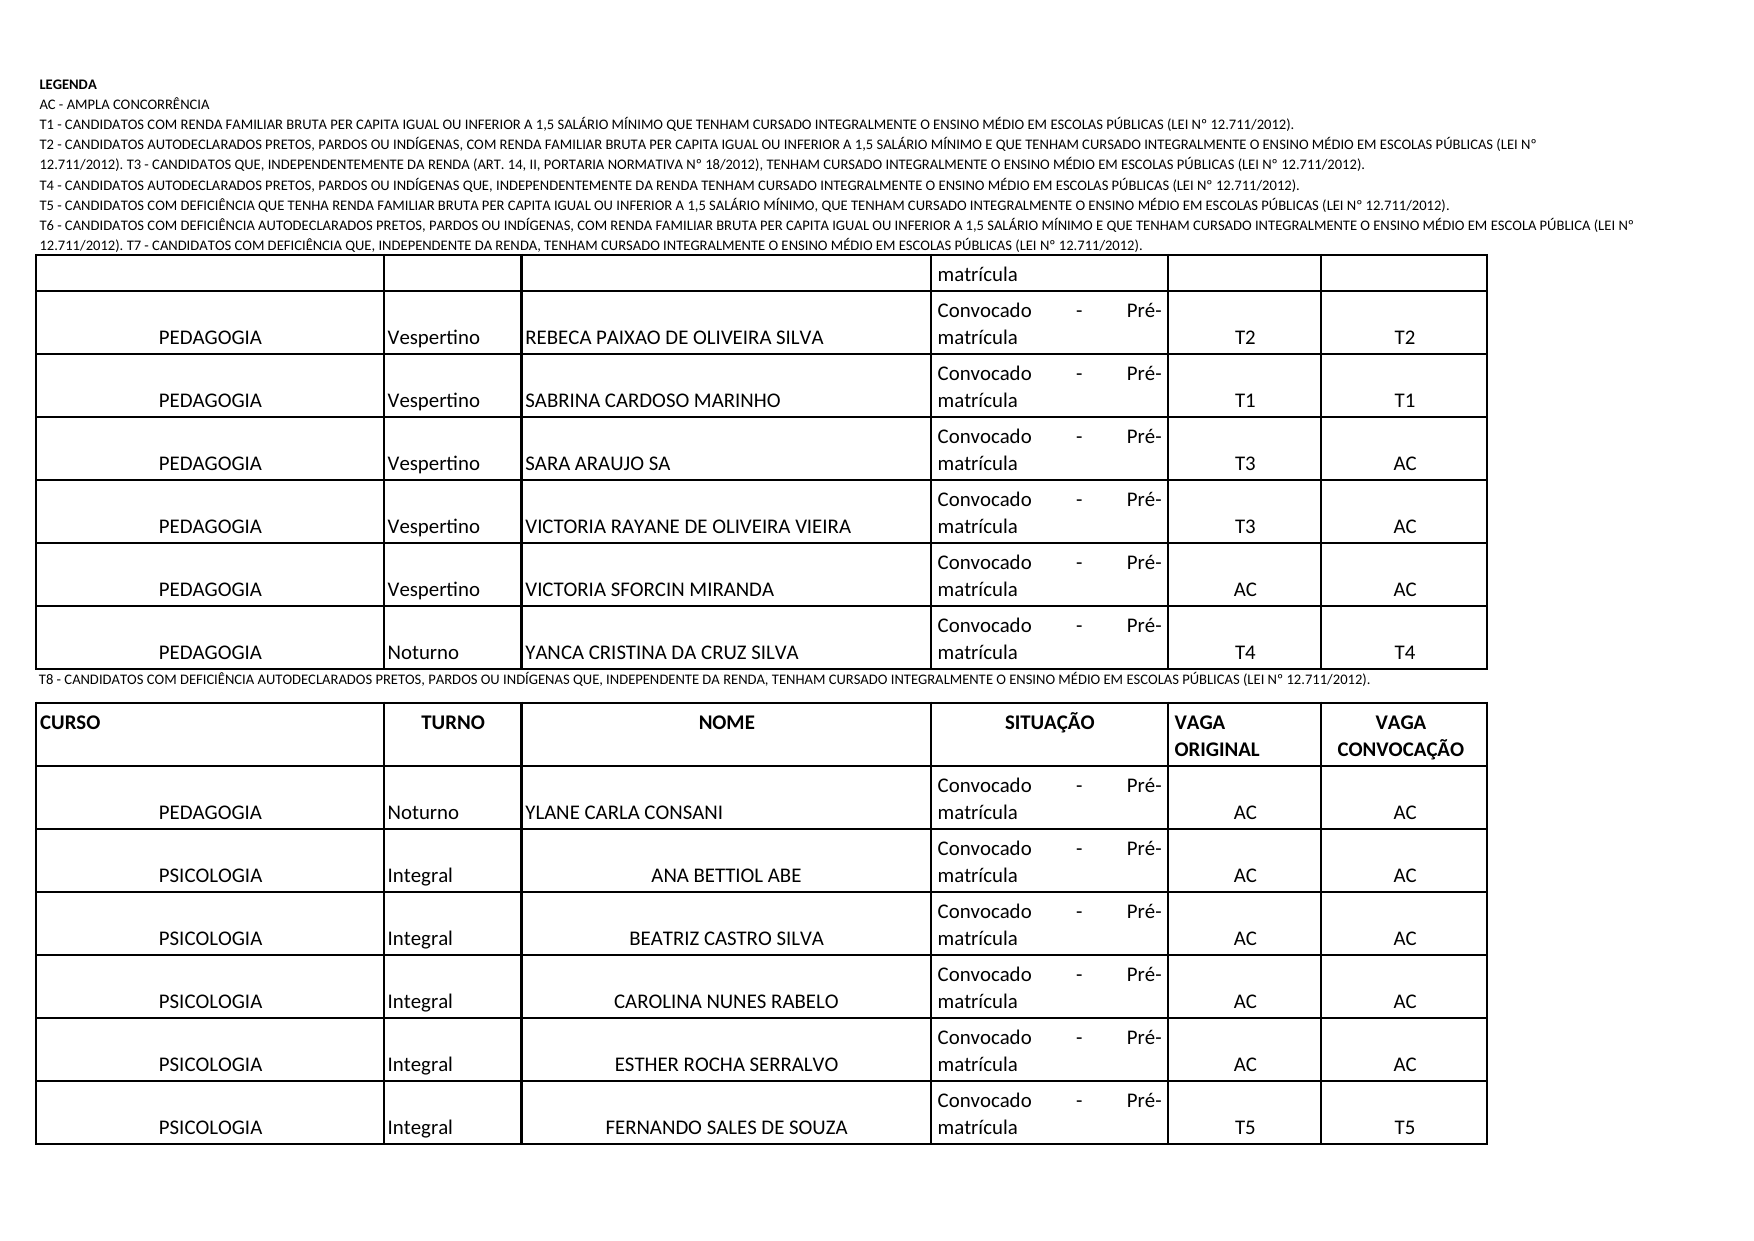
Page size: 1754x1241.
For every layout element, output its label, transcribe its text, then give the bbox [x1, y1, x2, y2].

table_cell Convocado - Pré-matrícula [932, 355, 1167, 416]
table_cell Convocado - Pré-matrícula [932, 893, 1167, 954]
table_cell [37, 481, 159, 542]
table_cell [523, 256, 930, 290]
table_cell Convocado - Pré-matrícula [932, 1082, 1167, 1143]
table_cell T4 [1322, 607, 1486, 668]
table_cell PSICOLOGIA [159, 1019, 383, 1080]
table_cell BEATRIZ CASTRO SILVA [523, 893, 930, 954]
table_cell Convocado - Pré-matrícula [932, 481, 1167, 542]
table_cell T2 [1169, 292, 1320, 353]
table_cell Vespertino [385, 355, 520, 416]
table_cell [37, 418, 159, 479]
table_cell T5 [1169, 1082, 1320, 1143]
table_header VAGA CONVOCAÇÃO [1322, 704, 1486, 765]
table_cell AC [1169, 830, 1320, 891]
table_cell PSICOLOGIA [159, 830, 383, 891]
table_cell AC [1322, 1019, 1486, 1080]
table_cell AC [1169, 893, 1320, 954]
table_cell CAROLINA NUNES RABELO [523, 956, 930, 1017]
table_cell AC [1169, 544, 1320, 605]
table_cell Integral [385, 893, 520, 954]
table_cell T3 [1169, 481, 1320, 542]
table_cell T4 [1169, 607, 1320, 668]
table_cell ESTHER ROCHA SERRALVO [523, 1019, 930, 1080]
table_cell PEDAGOGIA [159, 767, 383, 828]
table_cell Convocado - Pré-matrícula [932, 607, 1167, 668]
table_cell AC [1169, 1019, 1320, 1080]
table_cell T1 [1322, 355, 1486, 416]
table_header NOME [523, 704, 930, 765]
table_cell Noturno [385, 767, 520, 828]
table_cell [37, 292, 159, 353]
table_cell [1322, 256, 1486, 290]
table_cell [37, 1019, 159, 1080]
table_cell Convocado - Pré-matrícula [932, 830, 1167, 891]
table_cell Convocado - Pré-matrícula [932, 544, 1167, 605]
table_cell Vespertino [385, 418, 520, 479]
table_cell [159, 256, 383, 290]
table_cell PEDAGOGIA [159, 544, 383, 605]
table_cell PEDAGOGIA [159, 481, 383, 542]
table_cell [37, 1082, 159, 1143]
table_cell ANA BETTIOL ABE [523, 830, 930, 891]
table_cell Convocado - Pré-matrícula [932, 418, 1167, 479]
table_cell AC [1322, 956, 1486, 1017]
table_cell VICTORIA SFORCIN MIRANDA [523, 544, 930, 605]
text T8 - CANDIDATOS COM DEFICIÊNCIA AUTODECLARADOS PRETOS, PARDOS OU INDÍGENAS QUE, INDEPENDENTE DA RENDA, TENHAM CURSADO INTEGRALMENTE O ENSINO MÉDIO EM ESCOLAS PÚBLICAS (LEI Nº 12.711/2012). [39, 670, 1688, 688]
table_cell AC [1322, 830, 1486, 891]
table_cell Convocado - Pré-matrícula [932, 292, 1167, 353]
table_cell PEDAGOGIA [159, 418, 383, 479]
table_cell AC [1322, 893, 1486, 954]
table_cell [37, 544, 159, 605]
table_cell [37, 355, 159, 416]
table_cell PSICOLOGIA [159, 1082, 383, 1143]
table_cell AC [1169, 956, 1320, 1017]
table_cell Integral [385, 1019, 520, 1080]
table_cell YANCA CRISTINA DA CRUZ SILVA [523, 607, 930, 668]
table_cell PEDAGOGIA [159, 292, 383, 353]
table_cell PEDAGOGIA [159, 355, 383, 416]
table_cell [37, 830, 159, 891]
table_cell AC [1322, 481, 1486, 542]
table_cell AC [1322, 418, 1486, 479]
table_cell T3 [1169, 418, 1320, 479]
table_cell PEDAGOGIA [159, 607, 383, 668]
table_cell Convocado - Pré-matrícula [932, 956, 1167, 1017]
table_cell [37, 607, 159, 668]
table_cell VICTORIA RAYANE DE OLIVEIRA VIEIRA [523, 481, 930, 542]
table_cell PSICOLOGIA [159, 956, 383, 1017]
table_header [159, 704, 383, 765]
table_cell Noturno [385, 607, 520, 668]
table_cell YLANE CARLA CONSANI [523, 767, 930, 828]
table_cell T1 [1169, 355, 1320, 416]
table_cell AC [1322, 767, 1486, 828]
table_cell [385, 256, 520, 290]
table_cell [37, 256, 159, 290]
table_cell Vespertino [385, 481, 520, 542]
table_cell Vespertino [385, 544, 520, 605]
table_cell SABRINA CARDOSO MARINHO [523, 355, 930, 416]
table_cell T5 [1322, 1082, 1486, 1143]
table_cell AC [1169, 767, 1320, 828]
table_cell Convocado - Pré-matrícula [932, 1019, 1167, 1080]
table_cell PSICOLOGIA [159, 893, 383, 954]
table_cell FERNANDO SALES DE SOUZA [523, 1082, 930, 1143]
table_cell REBECA PAIXAO DE OLIVEIRA SILVA [523, 292, 930, 353]
table_cell [37, 893, 159, 954]
table_header CURSO [37, 704, 159, 765]
table_cell SARA ARAUJO SA [523, 418, 930, 479]
table_cell [37, 767, 159, 828]
table_cell AC [1322, 544, 1486, 605]
table_cell [1169, 256, 1320, 290]
table_header SITUAÇÃO [932, 704, 1167, 765]
table_header VAGA ORIGINAL [1169, 704, 1320, 765]
table_cell T2 [1322, 292, 1486, 353]
table_cell matrícula [932, 256, 1167, 290]
table_cell [37, 956, 159, 1017]
table_header TURNO [385, 704, 520, 765]
table_cell Convocado - Pré-matrícula [932, 767, 1167, 828]
table_cell Integral [385, 956, 520, 1017]
table_cell Integral [385, 1082, 520, 1143]
table_cell Vespertino [385, 292, 520, 353]
table_cell Integral [385, 830, 520, 891]
